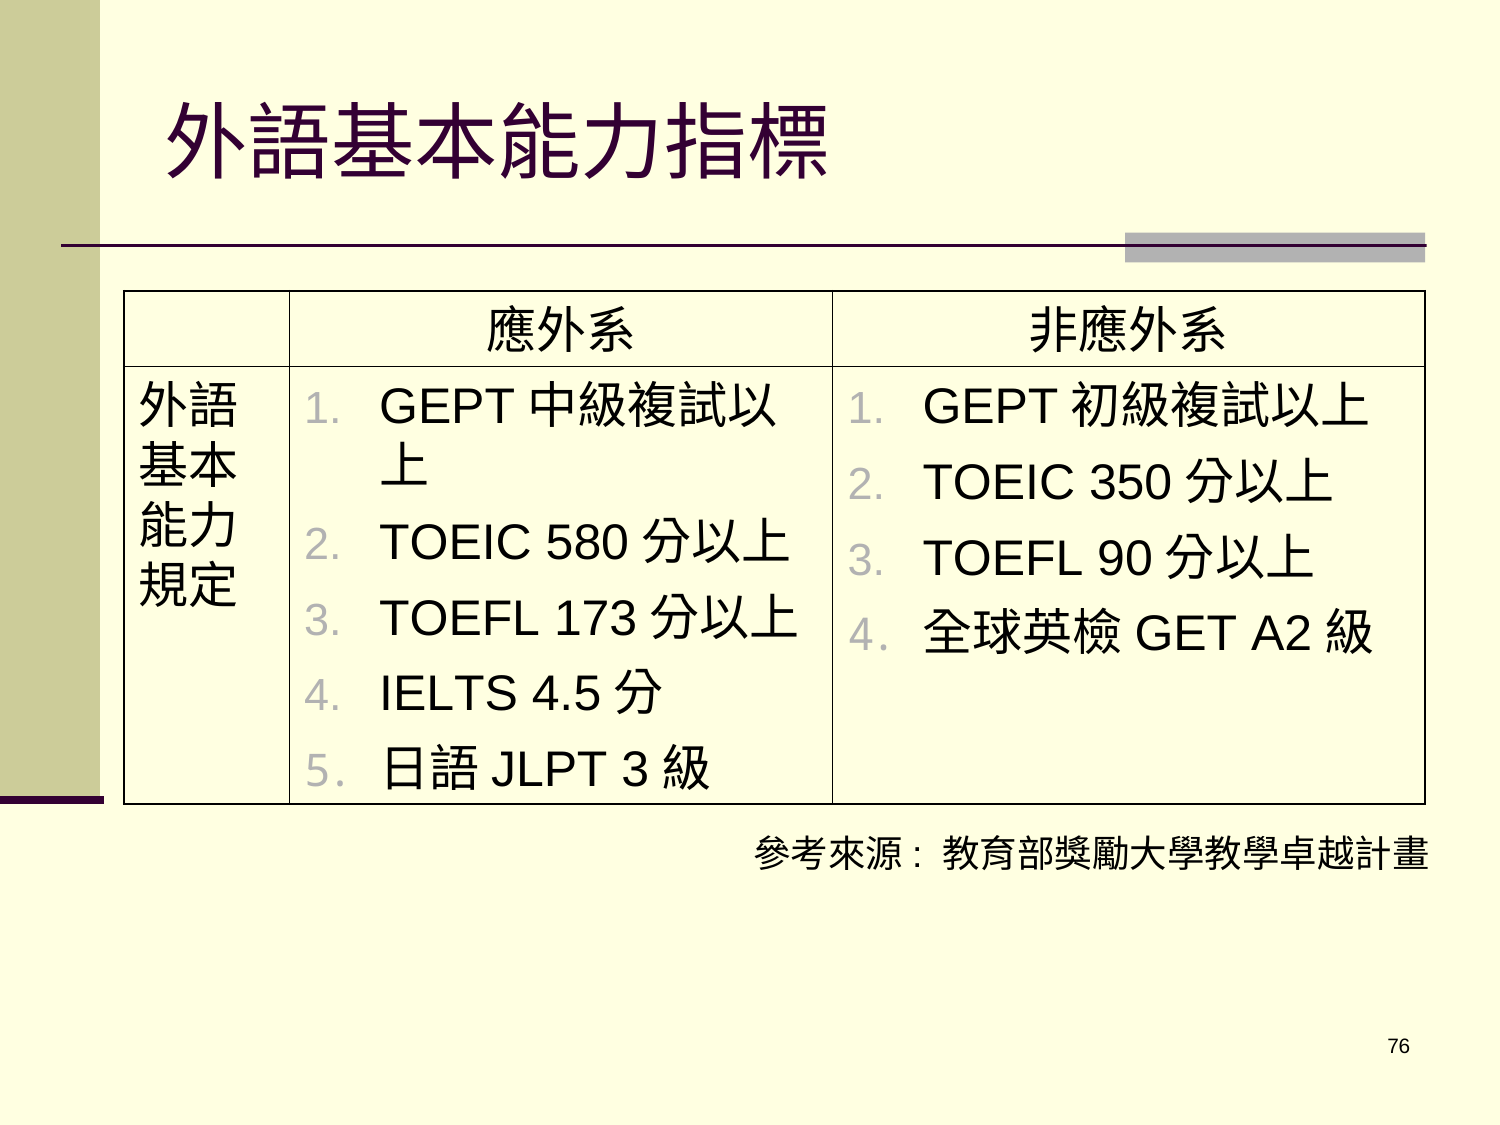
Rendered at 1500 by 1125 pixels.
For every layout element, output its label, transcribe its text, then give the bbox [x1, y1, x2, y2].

table_header [125, 292, 289, 366]
text_box 參考來源: 教育部獎勵大學教學卓越計畫 [738, 822, 1447, 883]
table_cell GEPT中級複試以上 TOEIC 580分以上 TOEFL 173分以上 IELTS 4.5分 日語JLPT 3級 [290, 367, 832, 803]
table_header 應外系 [290, 292, 832, 366]
table_cell GEPT初級複試以上 TOEIC 350分以上 TOEFL 90分以上 全球英檢GET A2級 [833, 367, 1424, 803]
table_header 非應外系 [833, 292, 1424, 366]
table_cell 外語基本能力規定 [125, 367, 289, 803]
title 外語基本能力指標 [150, 45, 1426, 234]
